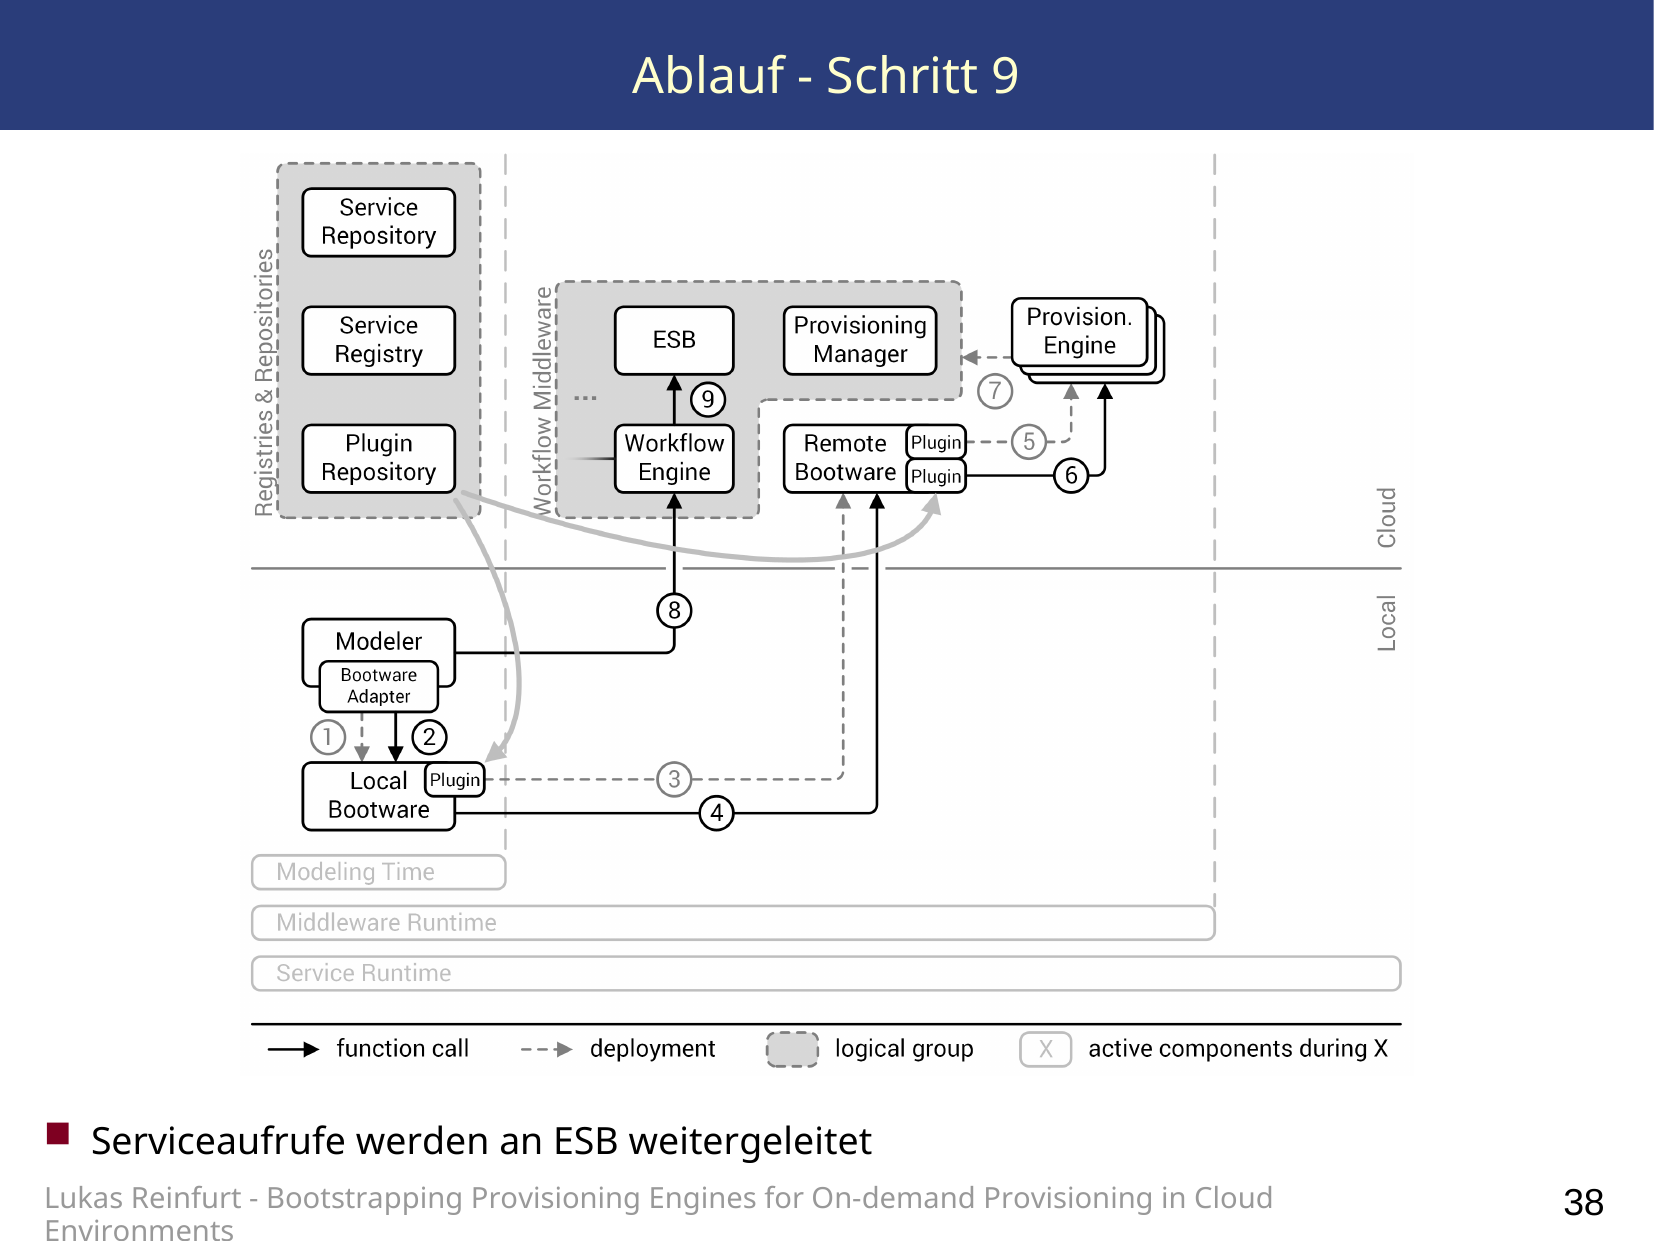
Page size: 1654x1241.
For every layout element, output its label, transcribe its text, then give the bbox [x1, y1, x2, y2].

title Ablauf - Schritt 9 [47, 23, 1607, 119]
picture [240, 153, 1414, 1077]
text_box Serviceaufrufe werden an ESB weitergeleitet [29, 1095, 1605, 1156]
